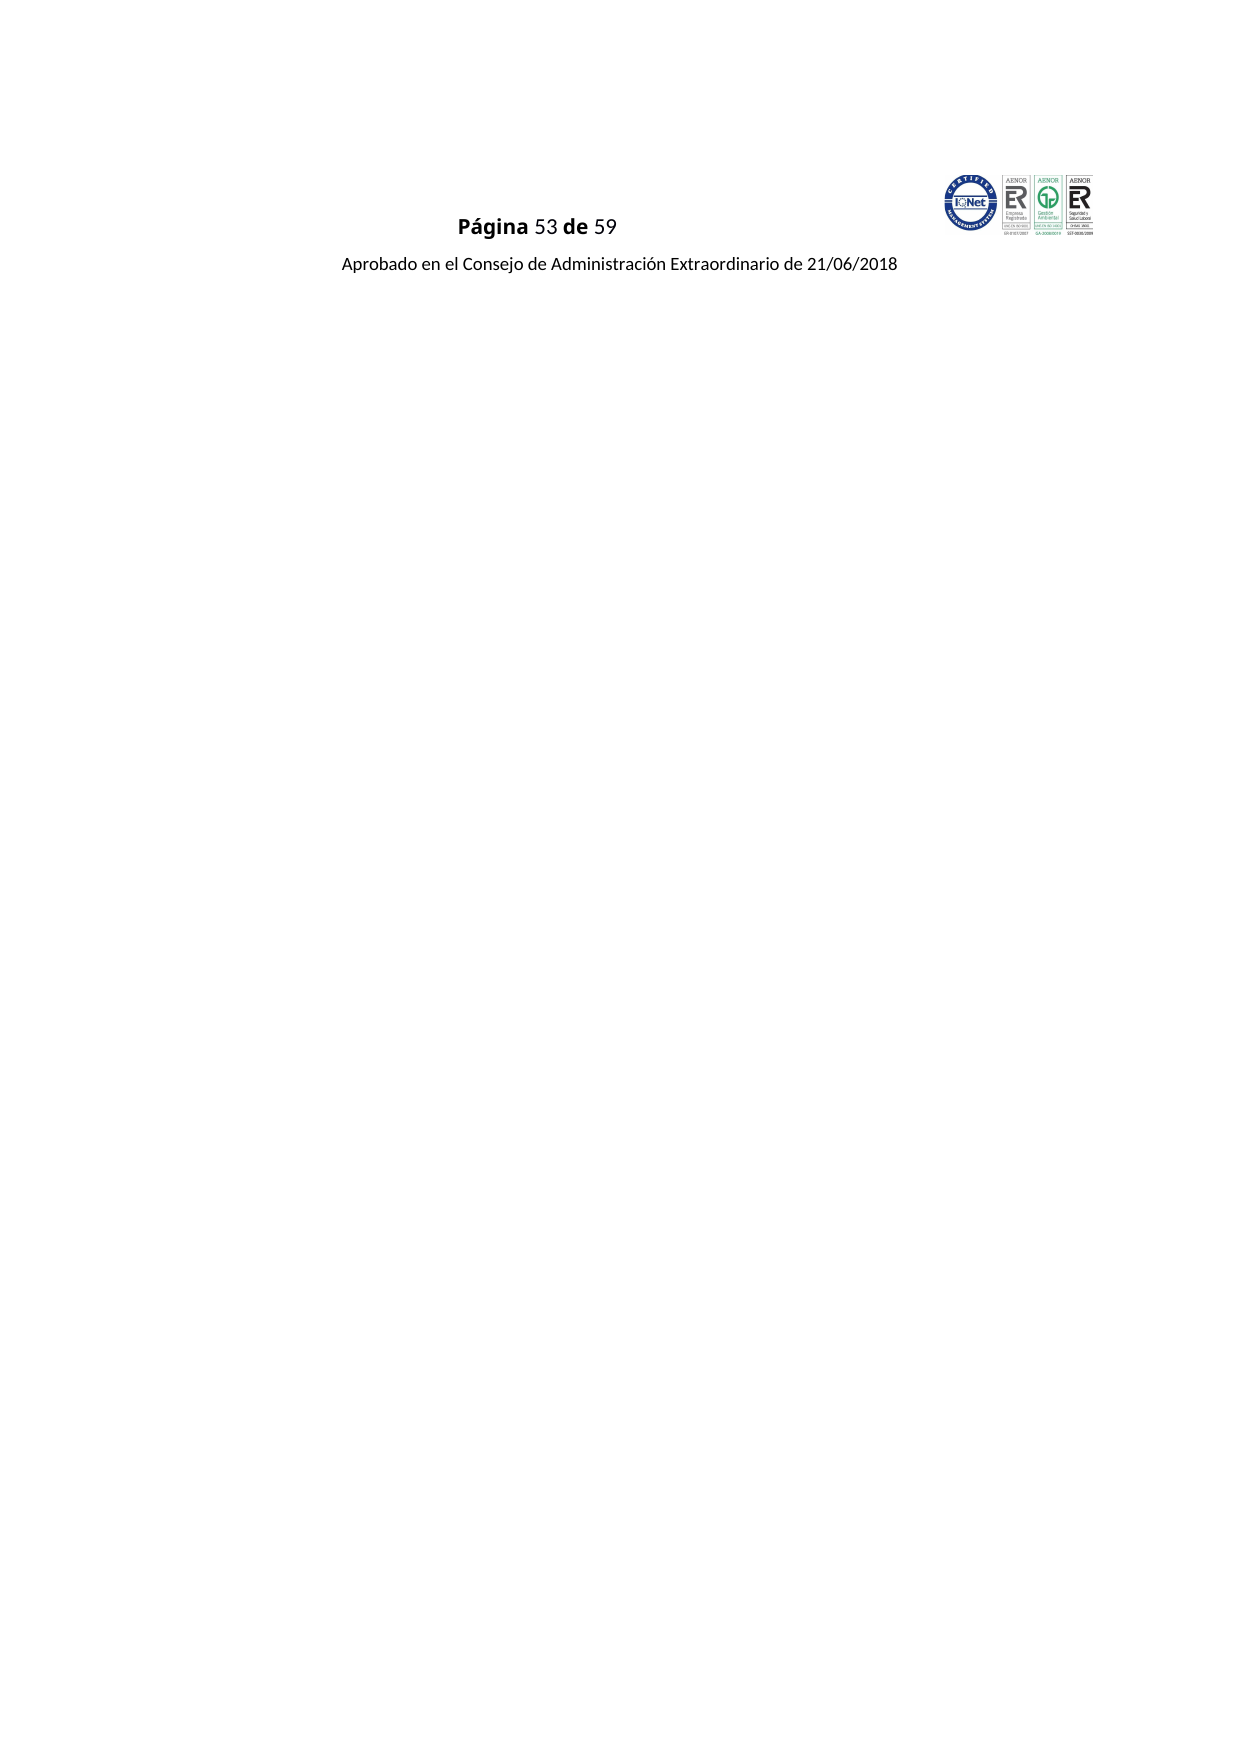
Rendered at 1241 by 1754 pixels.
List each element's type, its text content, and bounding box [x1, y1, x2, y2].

picture [944, 175, 1093, 235]
text Aprobado en el Consejo de Administración Extraordinario de 21/06/2018 [342, 252, 1190, 275]
text Página 53 de 59 [457, 175, 1190, 241]
